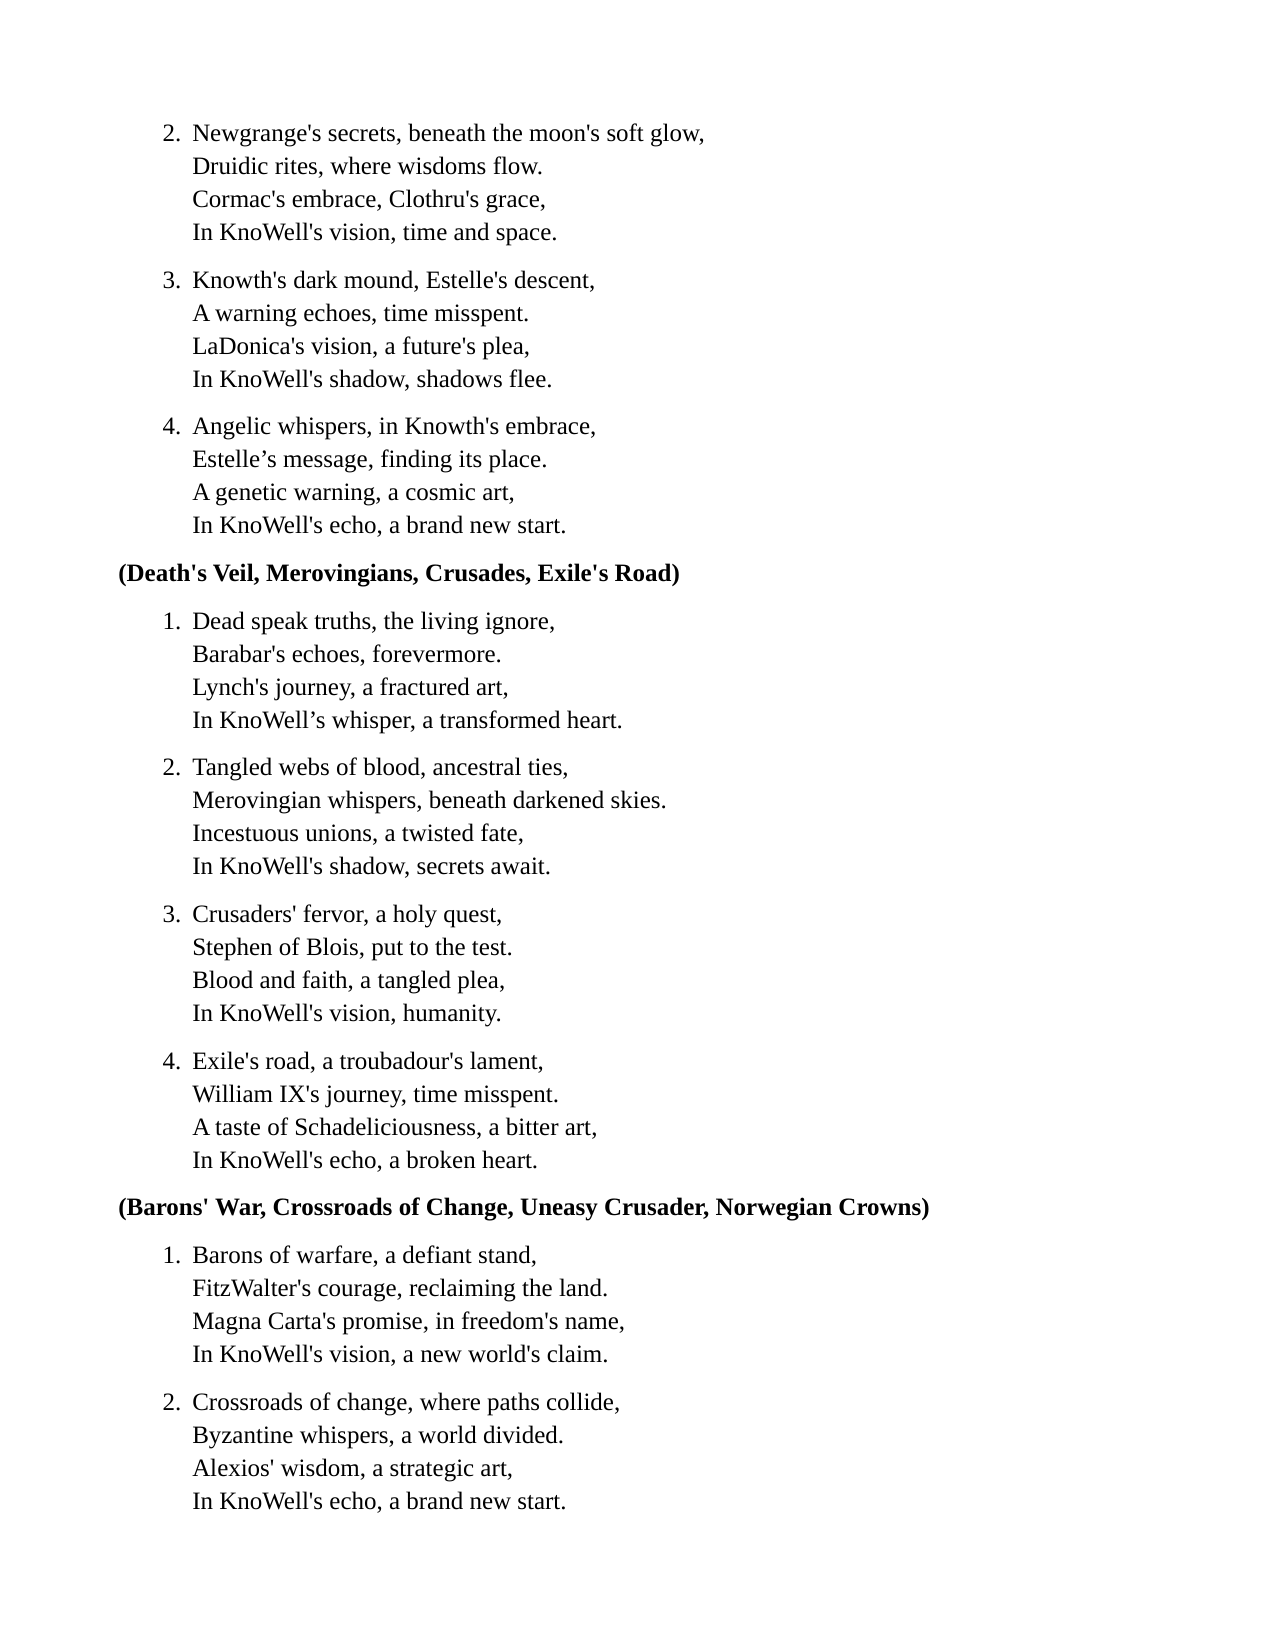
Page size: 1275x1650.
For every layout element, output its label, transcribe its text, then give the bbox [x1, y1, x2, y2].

list Crossroads of change, where paths collide, Byzantine whispers, a world divided. Alexios' wisdom, a strategic art, In KnoWell's echo, a brand new start. [162, 1387, 1157, 1514]
list Tangled webs of blood, ancestral ties, Merovingian whispers, beneath darkened skies. Incestuous unions, a twisted fate, In KnoWell's shadow, secrets await. [162, 752, 1157, 880]
list Barons of warfare, a defiant stand, FitzWalter's courage, reclaiming the land. Magna Carta's promise, in freedom's name, In KnoWell's vision, a new world's claim. [162, 1240, 1157, 1368]
list Exile's road, a troubadour's lament, William IX's journey, time misspent. A taste of Schadeliciousness, a bitter art, In KnoWell's echo, a broken heart. [162, 1046, 1157, 1173]
list Knowth's dark mound, Estelle's descent, A warning echoes, time misspent. LaDonica's vision, a future's plea, In KnoWell's shadow, shadows flee. [162, 265, 1157, 393]
list Newgrange's secrets, beneath the moon's soft glow, Druidic rites, where wisdoms flow. Cormac's embrace, Clothru's grace, In KnoWell's vision, time and space. [162, 118, 1157, 246]
list Crusaders' fervor, a holy quest, Stephen of Blois, put to the test. Blood and faith, a tangled plea, In KnoWell's vision, humanity. [162, 899, 1157, 1027]
text (Death's Veil, Merovingians, Crusades, Exile's Road) [118, 558, 1157, 587]
list Angelic whispers, in Knowth's embrace, Estelle’s message, finding its place. A genetic warning, a cosmic art, In KnoWell's echo, a brand new start. [162, 411, 1157, 539]
list Dead speak truths, the living ignore, Barabar's echoes, forevermore. Lynch's journey, a fractured art, In KnoWell’s whisper, a transformed heart. [162, 606, 1157, 733]
text (Barons' War, Crossroads of Change, Uneasy Crusader, Norwegian Crowns) [118, 1192, 1157, 1221]
